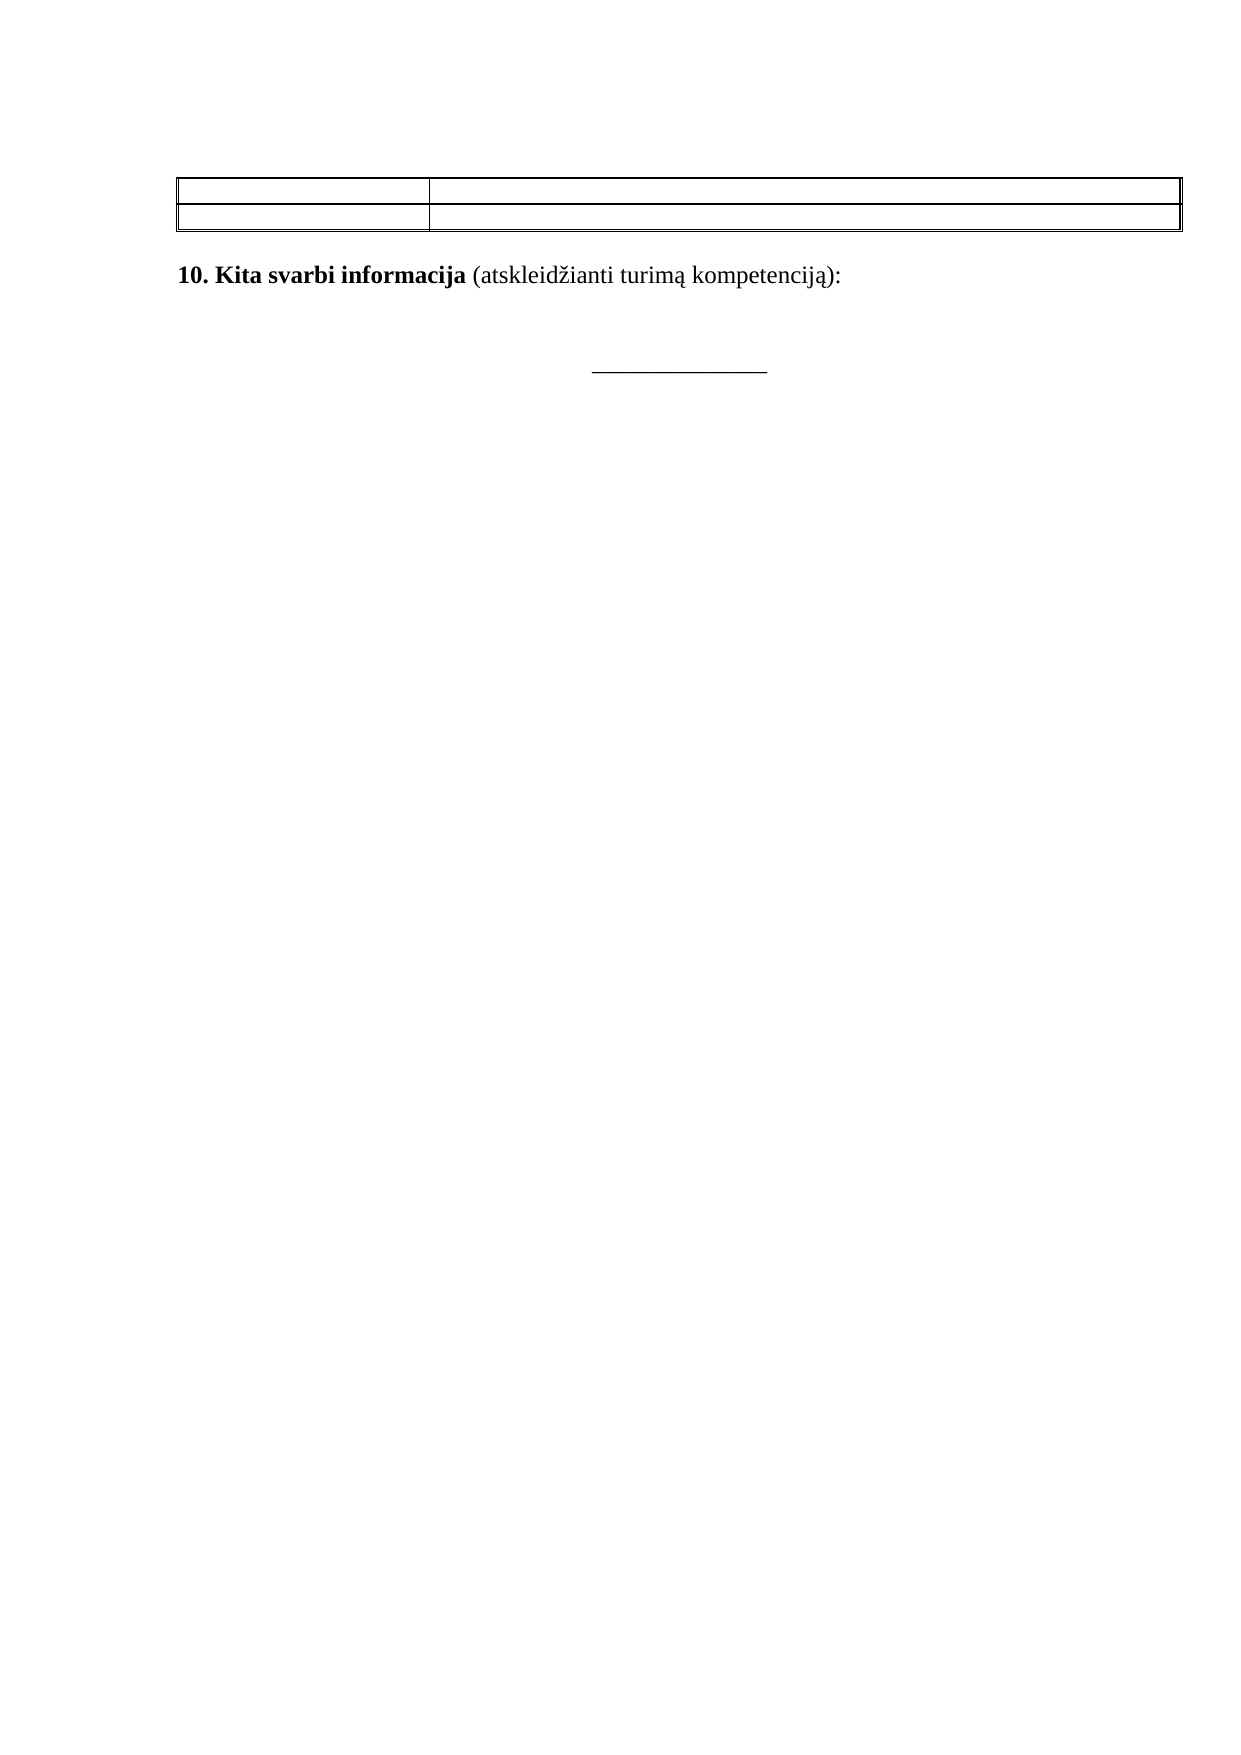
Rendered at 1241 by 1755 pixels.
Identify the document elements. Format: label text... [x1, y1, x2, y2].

table_cell [425, 179, 429, 203]
table_cell [425, 205, 429, 228]
text 10. Kita svarbi informacija (atskleidžianti turimą kompetenciją): [177, 260, 1181, 289]
text ______________ [177, 347, 1181, 375]
